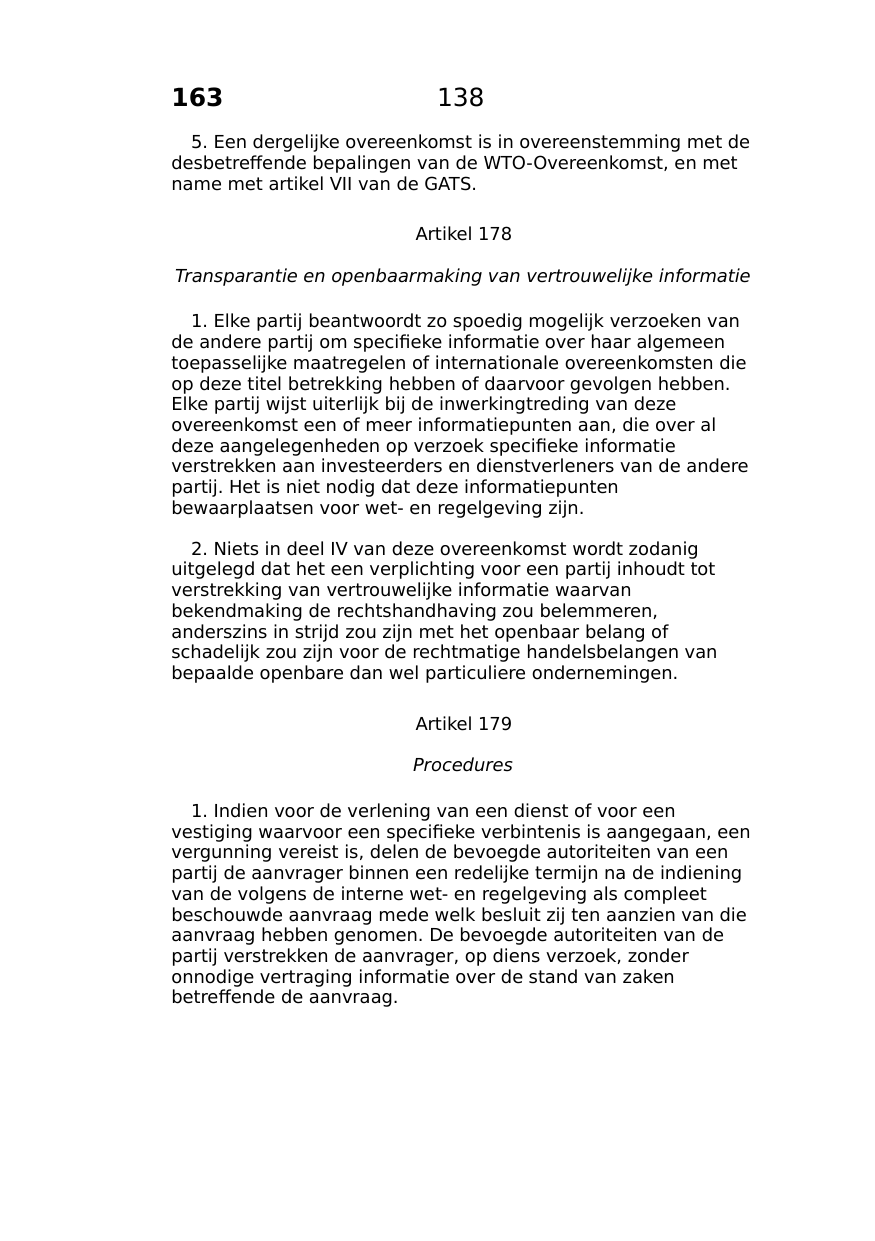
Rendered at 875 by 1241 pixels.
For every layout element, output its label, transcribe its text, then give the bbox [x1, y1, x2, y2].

text 2. Niets in deel IV van deze overeenkomst wordt zodanig uitgelegd dat het een verplichting voor een partij inhoudt tot verstrekking van vertrouwelijke informatie waarvan bekendmaking de rechtshandhaving zou belemmeren, anderszins in strijd zou zijn met het openbaar belang of schadelijk zou zijn voor de rechtmatige handelsbelangen van bepaalde openbare dan wel particuliere ondernemingen. [171, 538, 756, 684]
text 1. Elke partij beantwoordt zo spoedig mogelijk verzoeken van de andere partij om specifieke informatie over haar algemeen toepasselijke maatregelen of internationale overeenkomsten die op deze titel betrekking hebben of daarvoor gevolgen hebben. Elke partij wijst uiterlijk bij de inwerkingtreding van deze overeenkomst een of meer informatiepunten aan, die over al deze aangelegenheden op verzoek specifieke informatie verstrekken aan investeerders en dienstverleners van de andere partij. Het is niet nodig dat deze informatiepunten bewaarplaatsen voor wet- en regelgeving zijn. [171, 311, 756, 518]
subtitle Artikel 179 Procedures [171, 714, 756, 776]
text 5. Een dergelijke overeenkomst is in overeenstemming met de desbetreffende bepalingen van de WTO-Overeenkomst, en met name met artikel VII van de GATS. [171, 132, 756, 194]
text 1. Indien voor de verlening van een dienst of voor een vestiging waarvoor een specifieke verbintenis is aangegaan, een vergunning vereist is, delen de bevoegde autoriteiten van een partij de aanvrager binnen een redelijke termijn na de indiening van de volgens de interne wet- en regelgeving als compleet beschouwde aanvraag mede welk besluit zij ten aanzien van die aanvraag hebben genomen. De bevoegde autoriteiten van de partij verstrekken de aanvrager, op diens verzoek, zonder onnodige vertraging informatie over de stand van zaken betreffende de aanvraag. [171, 801, 756, 1008]
subtitle Artikel 178 Transparantie en openbaarmaking van vertrouwelijke informatie [171, 224, 756, 286]
